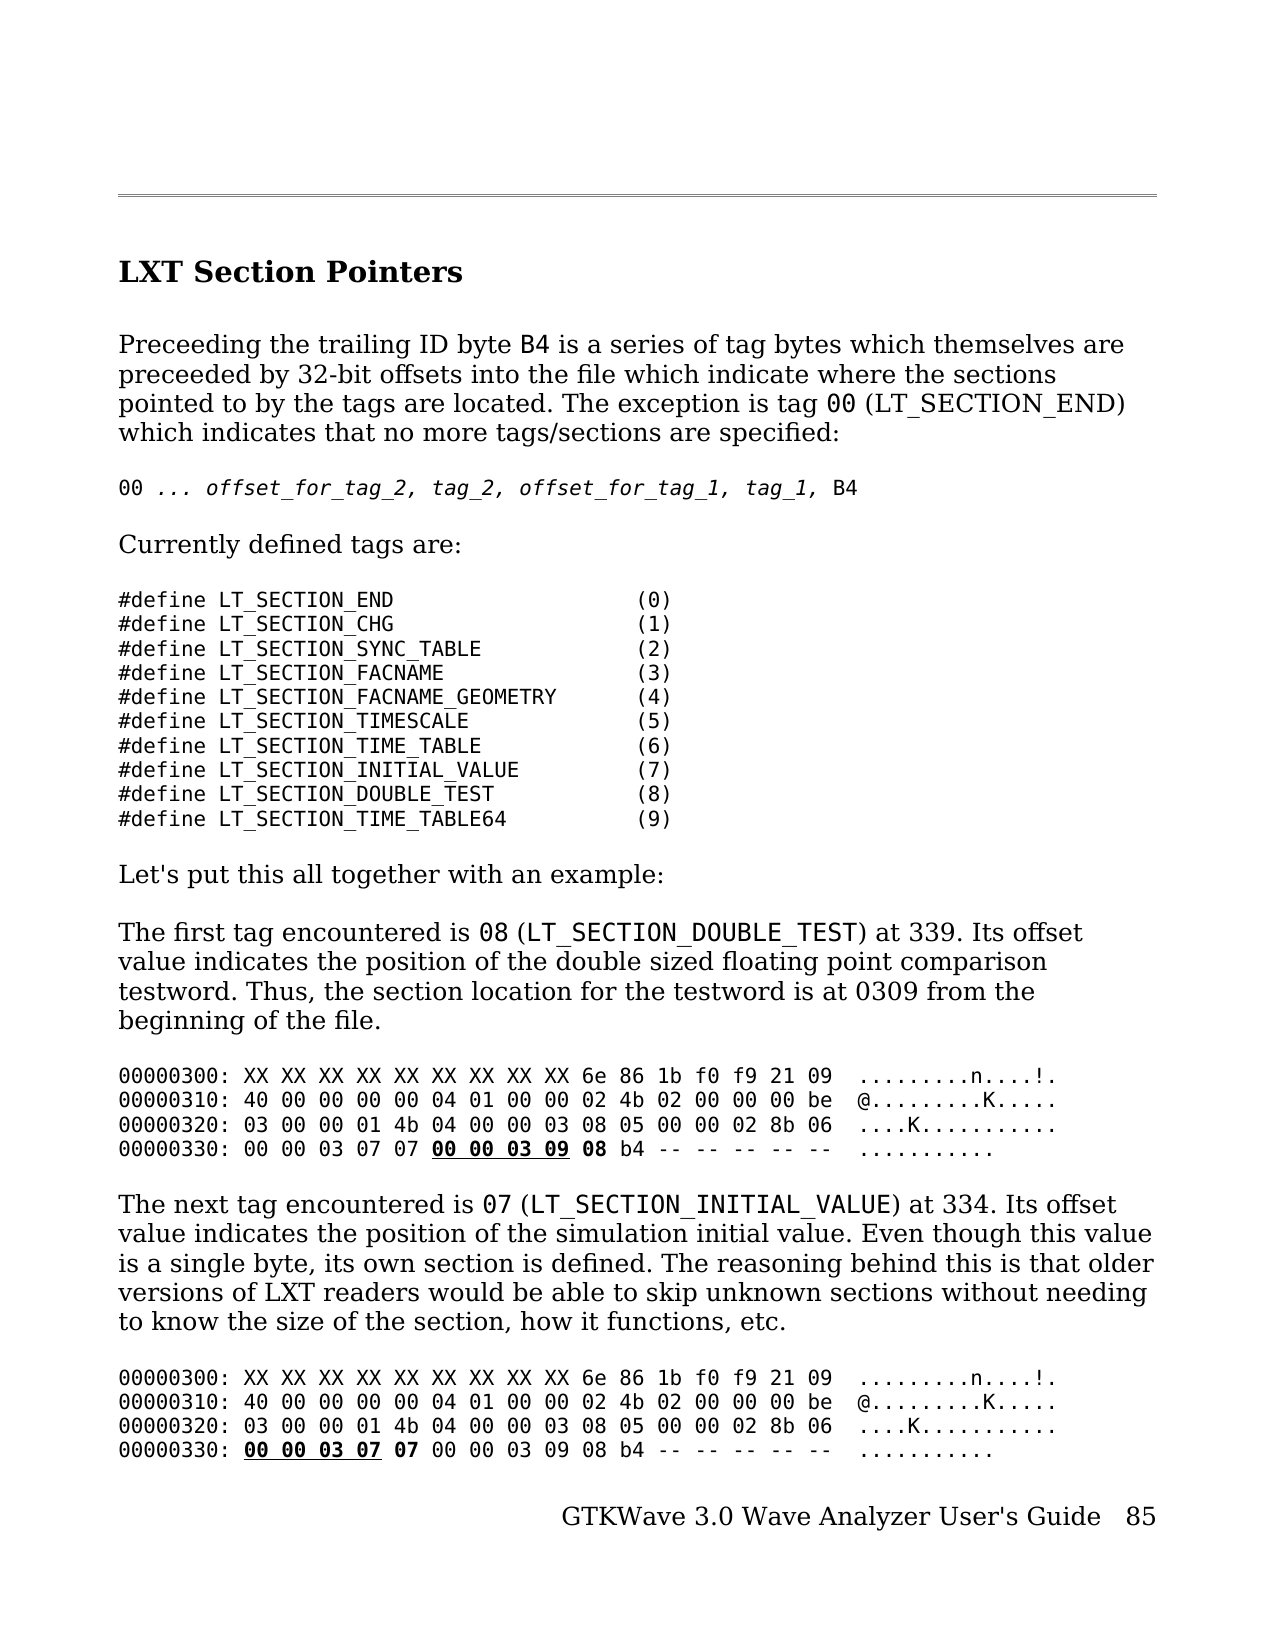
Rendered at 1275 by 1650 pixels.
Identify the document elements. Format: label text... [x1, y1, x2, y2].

text LXT Section Pointers [118, 226, 1157, 289]
text Preceeding the trailing ID byte B4 is a series of tag bytes which themselves are preceeded by 32-bit offsets into the file which indicate where the sections pointed to by the tags are located. The exception is tag 00 (LT_SECTION_END) which indicates that no more tags/sections are specified: 00 ... offset_for_tag_2, tag_2, offset_for_tag_1, tag_1, B4 Currently defined tags are: #define LT_SECTION_END (0) #define LT_SECTION_CHG (1) #define LT_SECTION_SYNC_TABLE (2) #define LT_SECTION_FACNAME (3) #define LT_SECTION_FACNAME_GEOMETRY (4) #define LT_SECTION_TIMESCALE (5) #define LT_SECTION_TIME_TABLE (6) #define LT_SECTION_INITIAL_VALUE (7) #define LT_SECTION_DOUBLE_TEST (8) #define LT_SECTION_TIME_TABLE64 (9) Let's put this all together with an example: The first tag encountered is 08 (LT_SECTION_DOUBLE_TEST) at 339. Its offset value indicates the position of the double sized floating point comparison testword. Thus, the section location for the testword is at 0309 from the beginning of the file. 00000300: XX XX XX XX XX XX XX XX XX 6e 86 1b f0 f9 21 09 .........n....!. 00000310: 40 00 00 00 00 04 01 00 00 02 4b 02 00 00 00 be @.........K..... 00000320: 03 00 00 01 4b 04 00 00 03 08 05 00 00 02 8b 06 ....K........... 00000330: 00 00 03 07 07 00 00 03 09 08 b4 -- -- -- -- -- ........... The next tag encountered is 07 (LT_SECTION_INITIAL_VALUE) at 334. Its offset value indicates the position of the simulation initial value. Even though this value is a single byte, its own section is defined. The reasoning behind this is that older versions of LXT readers would be able to skip unknown sections without needing to know the size of the section, how it functions, etc. 00000300: XX XX XX XX XX XX XX XX XX 6e 86 1b f0 f9 21 09 .........n....!. 00000310: 40 00 00 00 00 04 01 00 00 02 4b 02 00 00 00 be @.........K..... 00000320: 03 00 00 01 4b 04 00 00 03 08 05 00 00 02 8b 06 ....K........... 00000330: 00 00 03 07 07 00 00 03 09 08 b4 -- -- -- -- -- ........... [118, 301, 1157, 1463]
